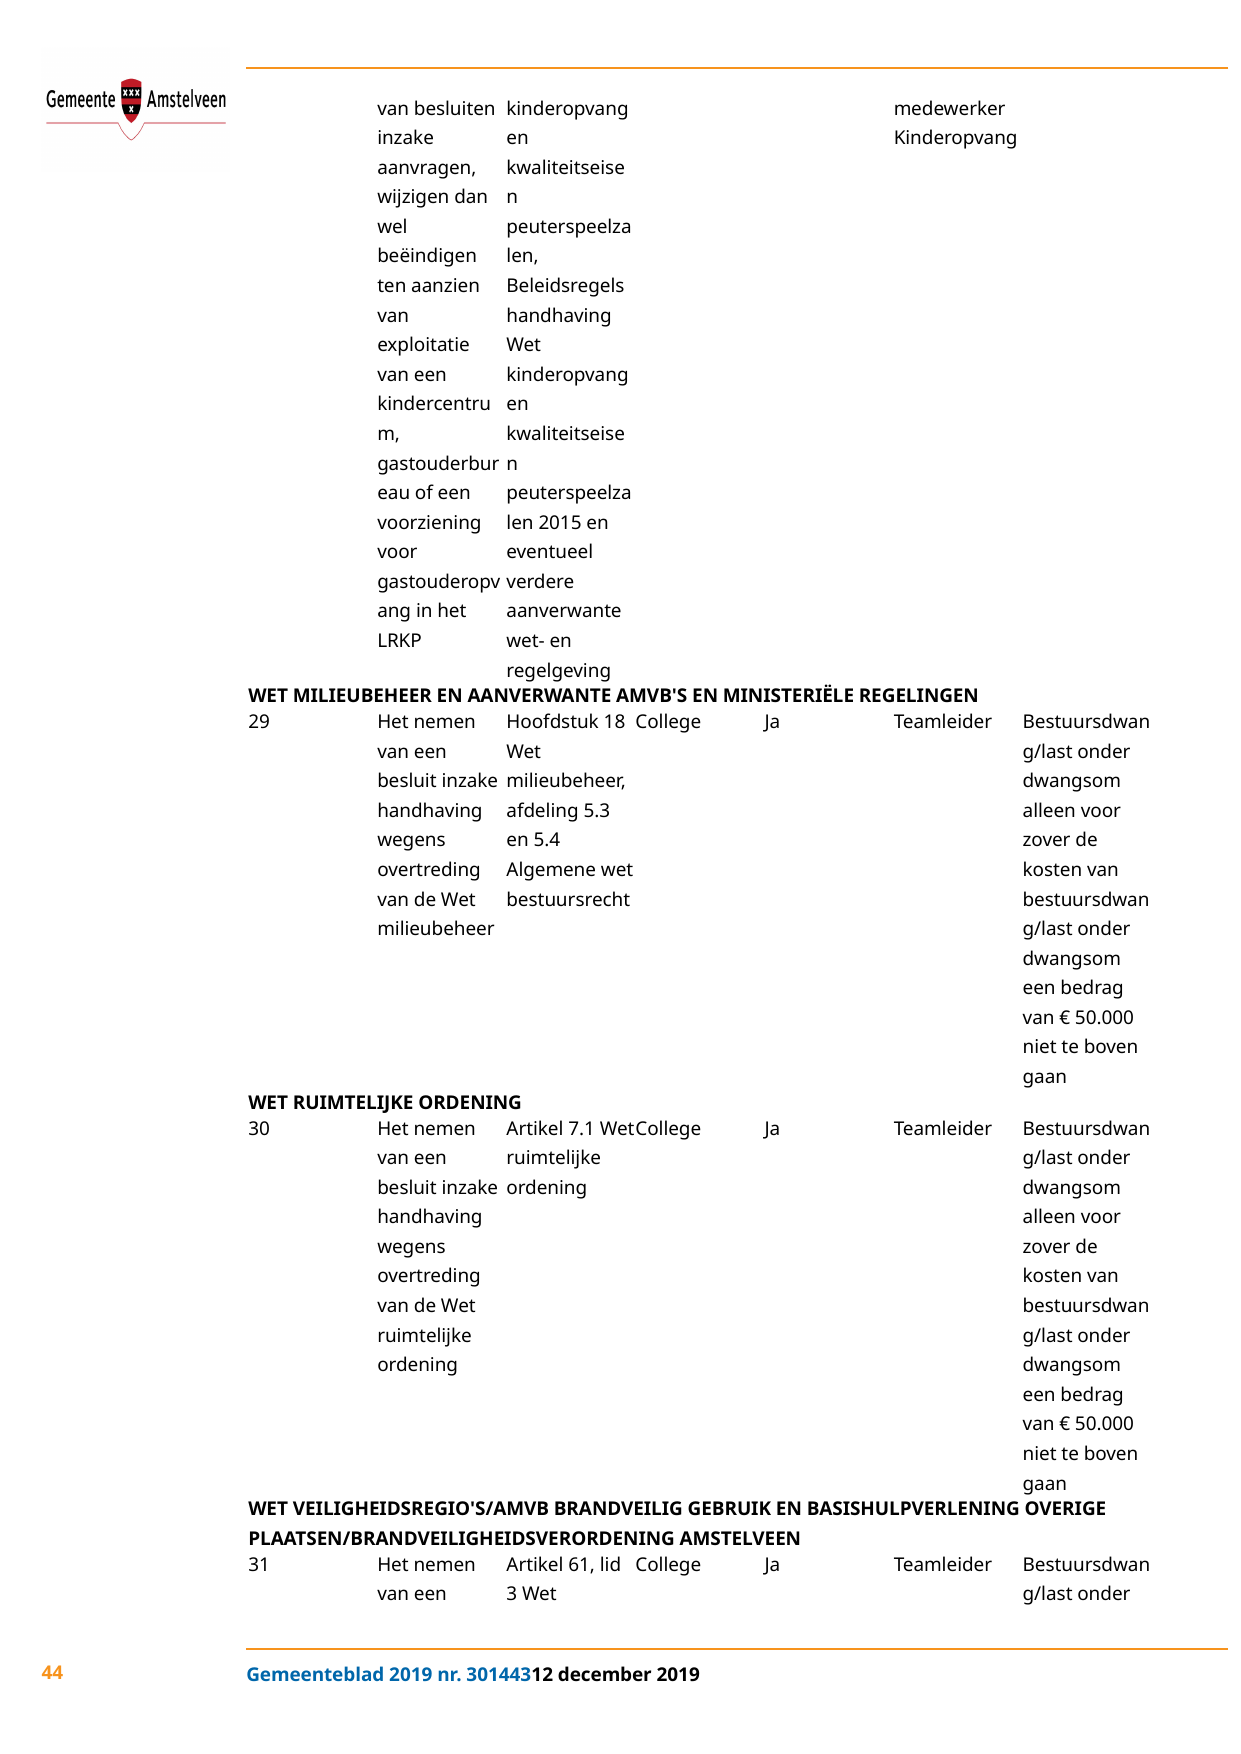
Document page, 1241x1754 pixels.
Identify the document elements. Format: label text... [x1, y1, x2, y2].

table_cell 31 [248, 1551, 377, 1606]
table_cell WET MILIEUBEHEER EN AANVERWANTE AMVB'S EN MINISTERIËLE REGELINGEN [248, 683, 1152, 708]
table_cell kinderopvang en kwaliteitseisen peuterspeelzalen, Beleidsregels handhaving Wet kinderopvang en kwaliteitseisen peuterspeelzalen 2015 en eventueel verdere aanverwante wet- en regelgeving [506, 95, 635, 683]
table_cell [764, 95, 893, 683]
table_cell [635, 95, 764, 683]
table_cell van besluiten inzake aanvragen, wijzigen dan wel beëindigen ten aanzien van exploitatie van een kindercentrum, gastouderbureau of een voorziening voor gastouderopvang in het LRKP [377, 95, 506, 683]
table_cell Artikel 61, lid 3 Wet [506, 1551, 635, 1606]
table_cell medewerker Kinderopvang [894, 95, 1022, 683]
table_cell Artikel 7.1 Wet ruimtelijke ordening [506, 1115, 635, 1496]
table_cell Het nemen van een besluit inzake handhaving wegens overtreding van de Wet milieubeheer [377, 708, 506, 1089]
table_cell [1023, 95, 1152, 683]
table_cell College [635, 708, 764, 1089]
picture [41, 47, 231, 172]
table_cell Het nemen van een [377, 1551, 506, 1606]
table_cell Het nemen van een besluit inzake handhaving wegens overtreding van de Wet ruimtelijke ordening [377, 1115, 506, 1496]
table_cell Teamleider [894, 1551, 1022, 1606]
table_cell 30 [248, 1115, 377, 1496]
table_cell Bestuursdwang/last onder dwangsom alleen voor zover de kosten van bestuursdwang/last onder dwangsom een bedrag van € 50.000 niet te boven gaan [1023, 708, 1152, 1089]
table_cell College [635, 1551, 764, 1606]
table_cell Teamleider [894, 1115, 1022, 1496]
table_cell 29 [248, 708, 377, 1089]
table_cell [248, 95, 377, 683]
table_cell Ja [764, 1551, 893, 1606]
table_cell Teamleider [894, 708, 1022, 1089]
table_cell College [635, 1115, 764, 1496]
table_cell WET RUIMTELIJKE ORDENING [248, 1089, 1152, 1115]
table_cell WET VEILIGHEIDSREGIO'S/AMVB BRANDVEILIG GEBRUIK EN BASISHULPVERLENING OVERIGE PLAATSEN/BRANDVEILIGHEIDSVERORDENING AMSTELVEEN [248, 1496, 1152, 1551]
table_cell Ja [764, 1115, 893, 1496]
table_cell Hoofdstuk 18 Wet milieubeheer, afdeling 5.3 en 5.4 Algemene wet bestuursrecht [506, 708, 635, 1089]
table_cell Ja [764, 708, 893, 1089]
table_cell Bestuursdwang/last onder dwangsom alleen voor zover de kosten van bestuursdwang/last onder dwangsom een bedrag van € 50.000 niet te boven gaan [1023, 1115, 1152, 1496]
table_cell Bestuursdwang/last onder [1023, 1551, 1152, 1606]
